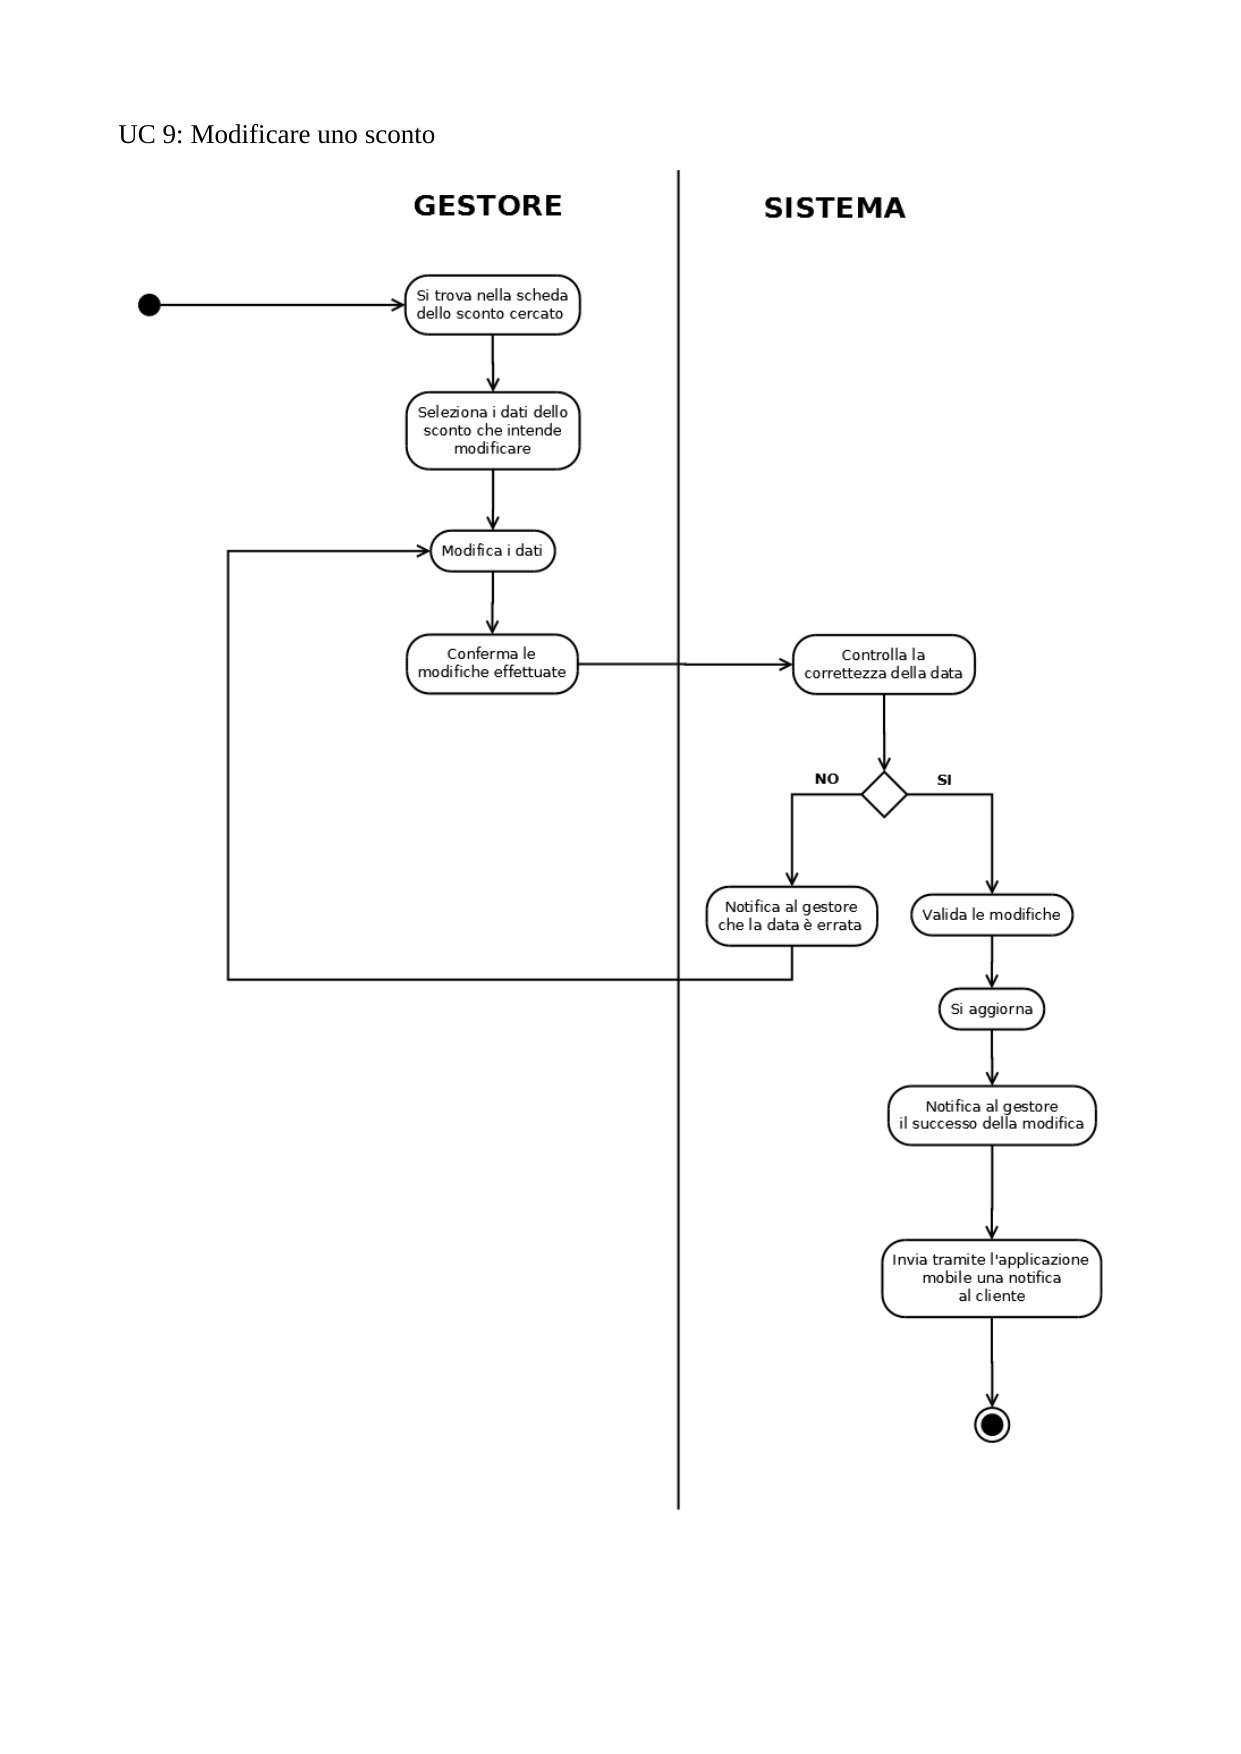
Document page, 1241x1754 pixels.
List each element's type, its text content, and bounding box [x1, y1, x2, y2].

text UC 9: Modificare uno sconto [118, 118, 1122, 149]
picture [137, 170, 1103, 1511]
